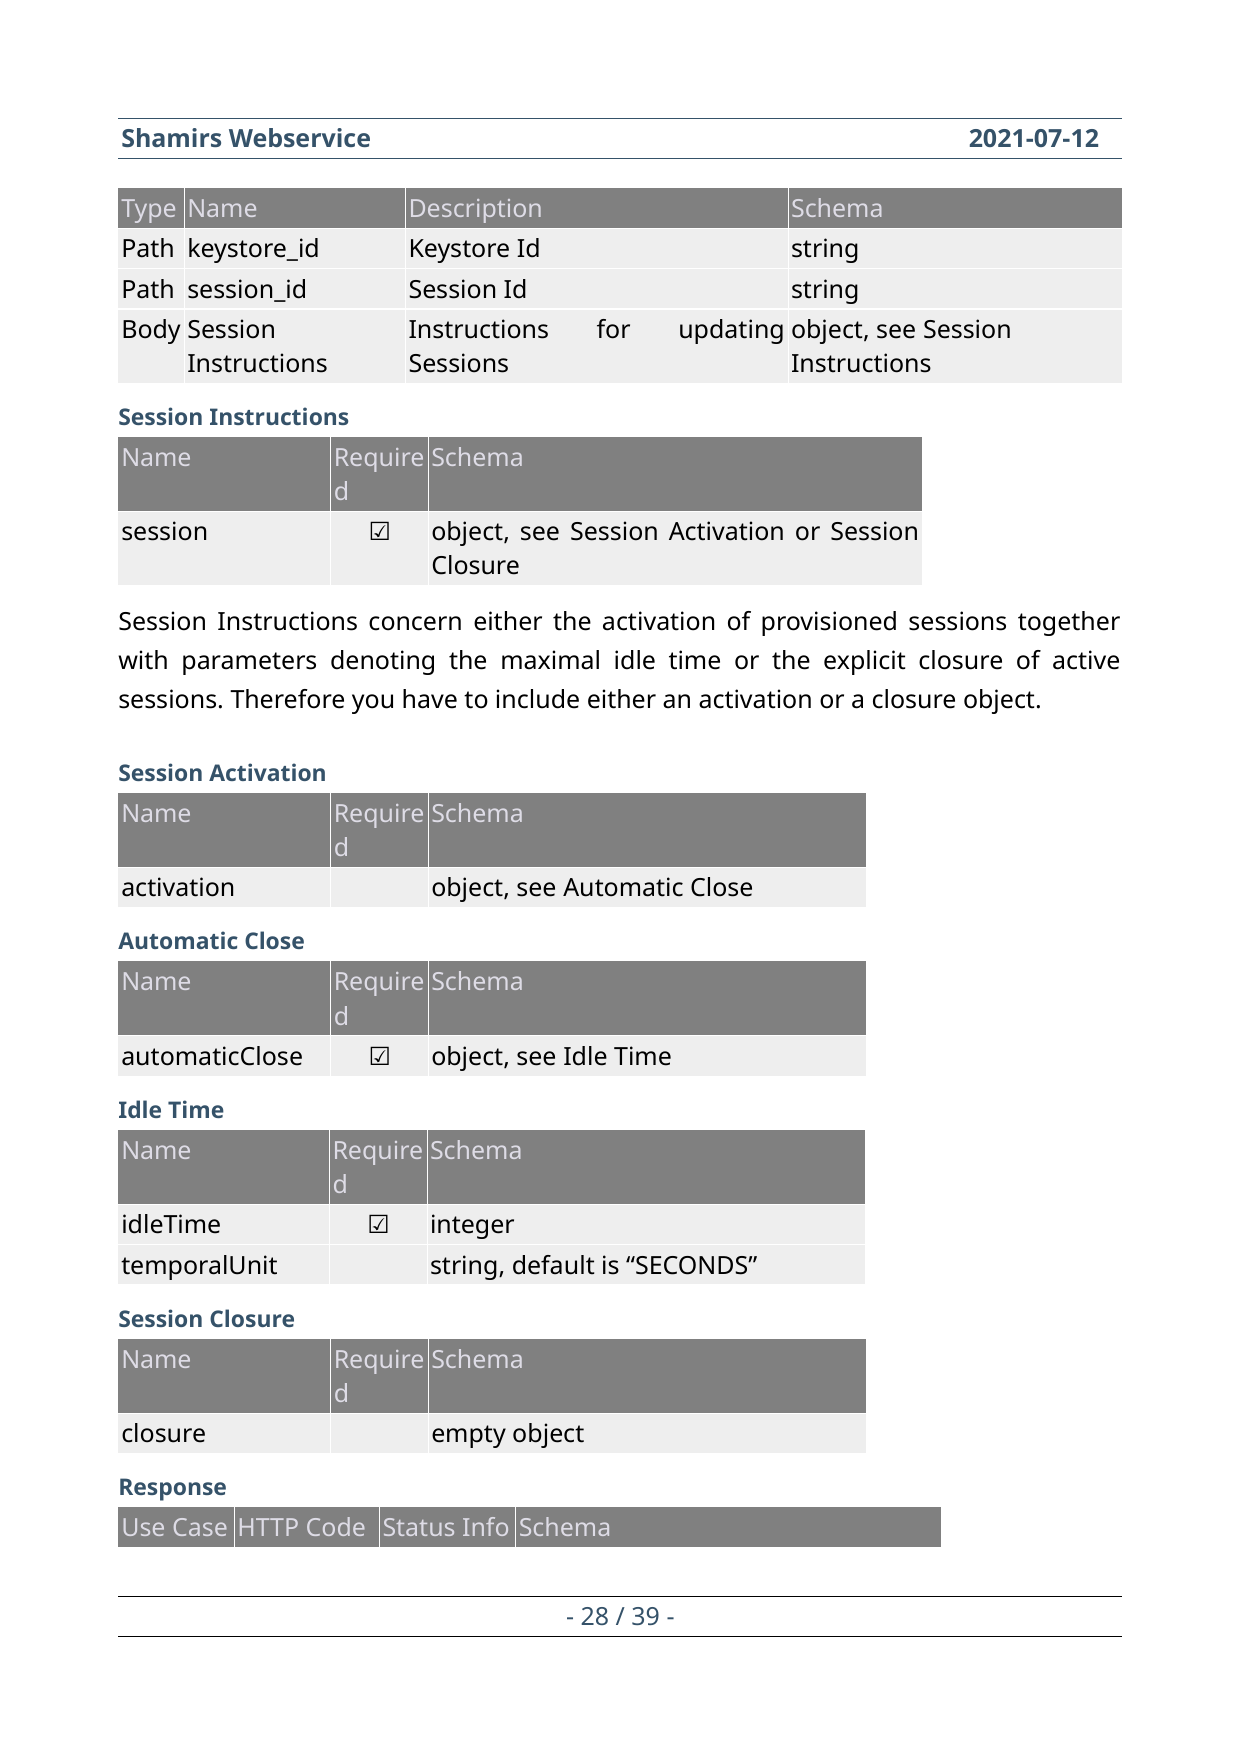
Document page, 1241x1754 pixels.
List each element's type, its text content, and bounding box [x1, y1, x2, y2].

table_header Schema [428, 1130, 865, 1204]
table_cell integer [428, 1205, 865, 1244]
table_cell keystore_id [185, 229, 405, 268]
table_header Schema [429, 1339, 866, 1413]
text Session Instructions concern either the activation of provisioned sessions together with parameters denoting the maximal idle time or the explicit closure of active sessions. Therefore you have to include either an activation or a closure object. [118, 603, 1122, 716]
table_header Type [118, 188, 184, 228]
table_header Name [118, 437, 330, 511]
table_cell ☑ [330, 1205, 427, 1244]
table_cell Body [118, 310, 184, 383]
table_header Name [185, 188, 405, 228]
text Response [118, 1471, 1122, 1502]
table_cell object, see Session Activation or Session Closure [429, 512, 922, 585]
table_header Required [331, 437, 428, 511]
text Session Activation [118, 757, 1122, 788]
table_cell Keystore Id [406, 229, 788, 268]
text Session Instructions [118, 401, 1122, 432]
table_cell Instructions for updating Sessions [406, 310, 788, 383]
table_cell Session Id [406, 269, 788, 308]
table_header HTTP Code [235, 1507, 379, 1547]
table_cell Path [118, 229, 184, 268]
table_cell object, see Automatic Close [429, 868, 866, 907]
table_cell ☑ [331, 1036, 428, 1076]
table_header Schema [429, 793, 866, 867]
table_cell object, see Session Instructions [789, 310, 1122, 383]
table_header Schema [789, 188, 1122, 228]
text Automatic Close [118, 925, 1122, 956]
table_header Name [118, 961, 330, 1035]
table_cell temporalUnit [118, 1245, 329, 1284]
table_cell string, default is “SECONDS” [428, 1245, 865, 1284]
table_cell [331, 868, 428, 907]
table_cell [330, 1245, 427, 1284]
table_cell empty object [429, 1414, 866, 1453]
table_header Status Info [380, 1507, 515, 1547]
table_header Schema [516, 1507, 941, 1547]
table_header Schema [429, 961, 866, 1035]
table_header Name [118, 1339, 330, 1413]
table_cell string [789, 229, 1122, 268]
table_cell Session Instructions [185, 310, 405, 383]
text Session Closure [118, 1303, 1122, 1334]
text Idle Time [118, 1094, 1122, 1125]
table_header Schema [429, 437, 922, 511]
table_cell ☑ [331, 512, 428, 585]
table_header Required [331, 1339, 428, 1413]
table_header Name [118, 793, 330, 867]
table_header Required [331, 961, 428, 1035]
table_cell Path [118, 269, 184, 308]
table_cell idleTime [118, 1205, 329, 1244]
table_header Required [331, 793, 428, 867]
table_header Required [330, 1130, 427, 1204]
table_cell object, see Idle Time [429, 1036, 866, 1076]
table_cell session_id [185, 269, 405, 308]
table_header Use Case [118, 1507, 234, 1547]
table_cell closure [118, 1414, 330, 1453]
table_cell automaticClose [118, 1036, 330, 1076]
table_cell activation [118, 868, 330, 907]
table_cell session [118, 512, 330, 585]
table_header Name [118, 1130, 329, 1204]
table_cell string [789, 269, 1122, 308]
table_header Description [406, 188, 788, 228]
table_cell [331, 1414, 428, 1453]
